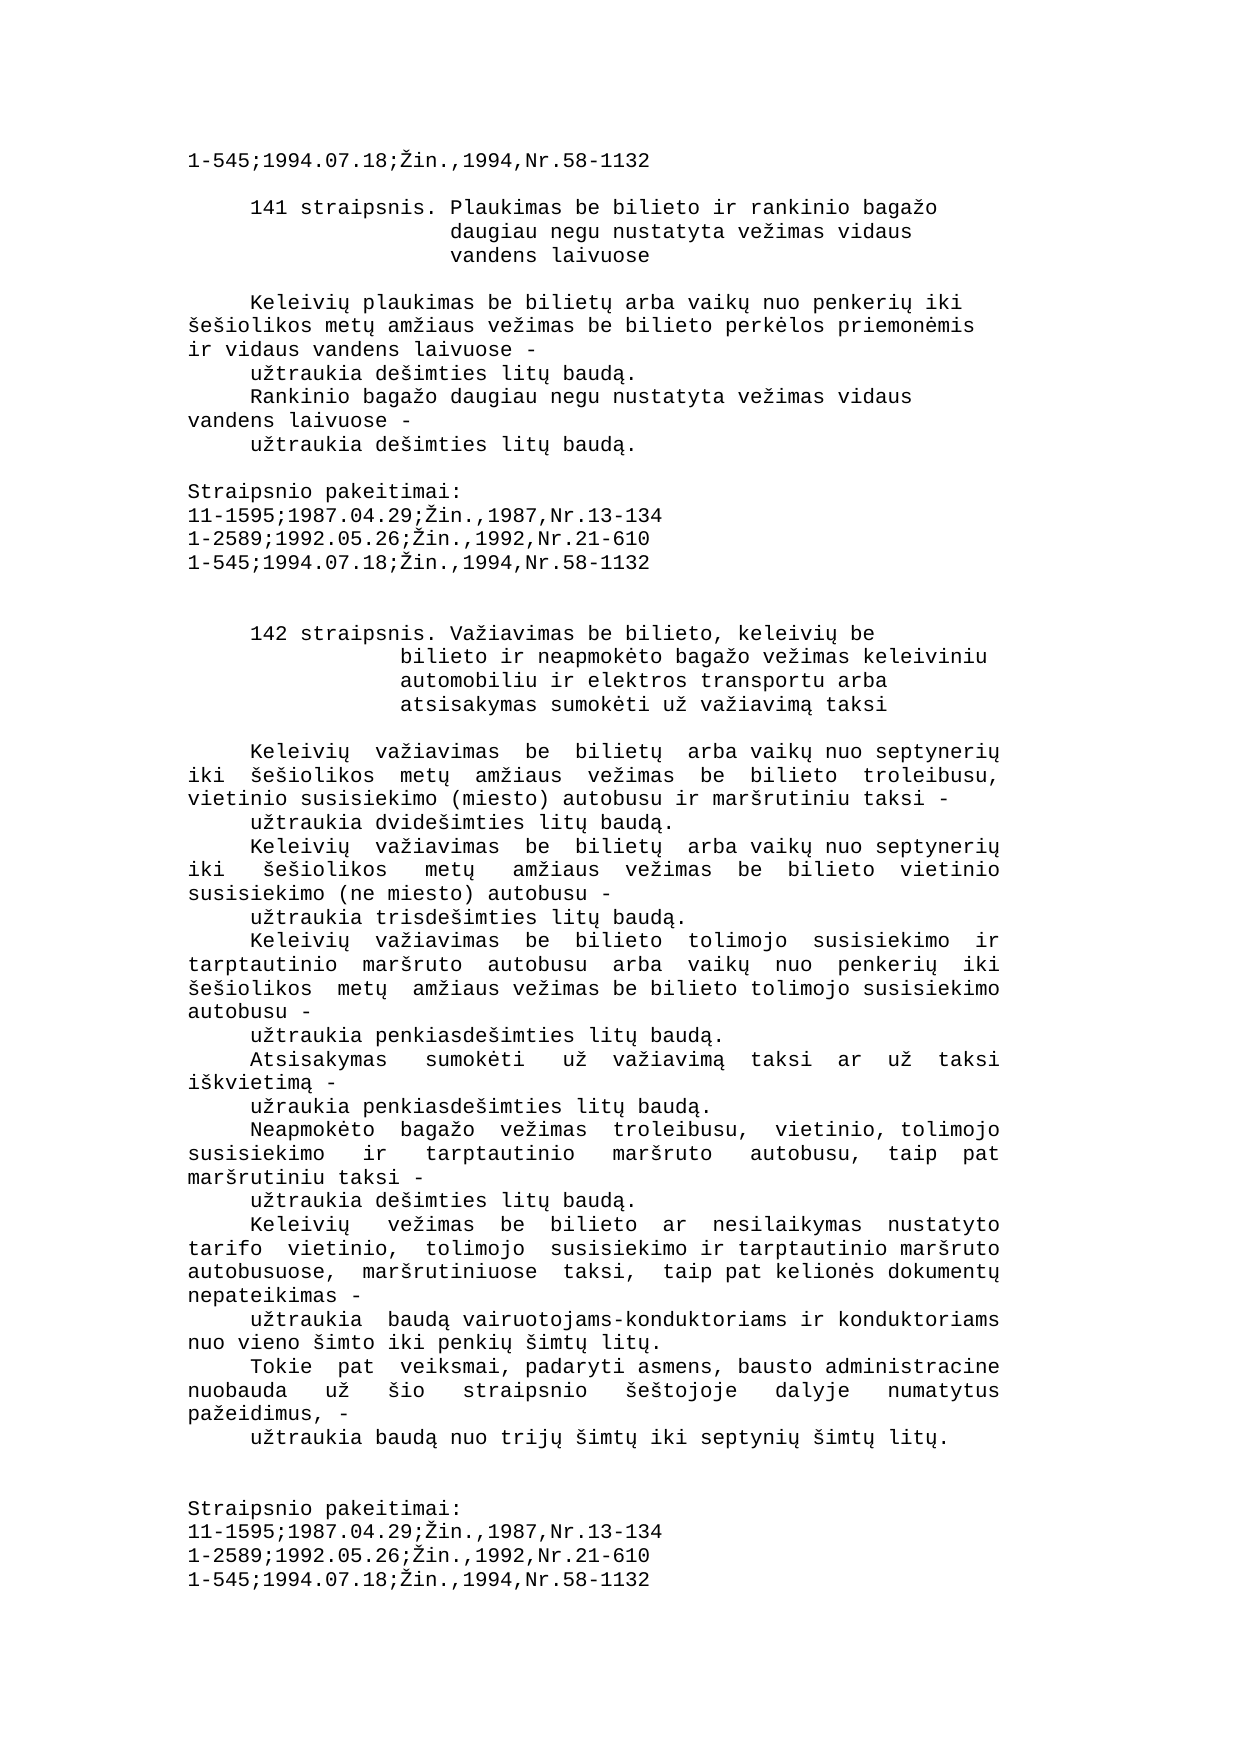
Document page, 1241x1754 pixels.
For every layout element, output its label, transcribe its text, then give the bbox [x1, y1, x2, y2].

text 142 straipsnis. Važiavimas be bilieto, keleivių be [187, 623, 1053, 647]
text užtraukia dešimties litų baudą. [187, 1190, 1053, 1214]
text vandens laivuose - [187, 410, 1053, 434]
text vietinio susisiekimo (miesto) autobusu ir maršrutiniu taksi - [187, 788, 1053, 812]
text užtraukia dešimties litų baudą. [187, 363, 1053, 386]
text Keleivių plaukimas be bilietų arba vaikų nuo penkerių iki [187, 292, 1053, 316]
text 1-545;1994.07.18;Žin.,1994,Nr.58-1132 [187, 552, 1053, 576]
text Keleivių važiavimas be bilietų arba vaikų nuo septynerių [187, 836, 1053, 859]
text atsisakymas sumokėti už važiavimą taksi [187, 694, 1053, 717]
text bilieto ir neapmokėto bagažo vežimas keleiviniu [187, 647, 1053, 670]
text nuobauda už šio straipsnio šeštojoje dalyje numatytus [187, 1379, 1053, 1403]
text užraukia penkiasdešimties litų baudą. [187, 1096, 1053, 1119]
text Neapmokėto bagažo vežimas troleibusu, vietinio, tolimojo [187, 1119, 1053, 1143]
text iki šešiolikos metų amžiaus vežimas be bilieto troleibusu, [187, 765, 1053, 788]
text 11-1595;1987.04.29;Žin.,1987,Nr.13-134 [187, 505, 1053, 528]
text užtraukia penkiasdešimties litų baudą. [187, 1025, 1053, 1048]
text iškvietimą - [187, 1072, 1053, 1096]
text 1-545;1994.07.18;Žin.,1994,Nr.58-1132 [187, 150, 1053, 174]
text autobusu - [187, 1001, 1053, 1025]
text maršrutiniu taksi - [187, 1167, 1053, 1190]
text susisiekimo (ne miesto) autobusu - [187, 883, 1053, 907]
text 141 straipsnis. Plaukimas be bilieto ir rankinio bagažo [187, 197, 1053, 221]
text Keleivių vežimas be bilieto ar nesilaikymas nustatyto [187, 1214, 1053, 1238]
text Rankinio bagažo daugiau negu nustatyta vežimas vidaus [187, 386, 1053, 410]
text 1-545;1994.07.18;Žin.,1994,Nr.58-1132 [187, 1569, 1053, 1592]
text iki šešiolikos metų amžiaus vežimas be bilieto vietinio [187, 859, 1053, 883]
text užtraukia dešimties litų baudą. [187, 434, 1053, 457]
text užtraukia trisdešimties litų baudą. [187, 907, 1053, 930]
text užtraukia baudą nuo trijų šimtų iki septynių šimtų litų. [187, 1427, 1053, 1451]
text pažeidimus, - [187, 1403, 1053, 1427]
text vandens laivuose [187, 244, 1053, 268]
text Straipsnio pakeitimai: [187, 1498, 1053, 1521]
text užtraukia baudą vairuotojams-konduktoriams ir konduktoriams [187, 1309, 1053, 1332]
text Keleivių važiavimas be bilieto tolimojo susisiekimo ir [187, 930, 1053, 954]
text 1-2589;1992.05.26;Žin.,1992,Nr.21-610 [187, 1545, 1053, 1569]
text Atsisakymas sumokėti už važiavimą taksi ar už taksi [187, 1048, 1053, 1072]
text užtraukia dvidešimties litų baudą. [187, 812, 1053, 836]
text tarifo vietinio, tolimojo susisiekimo ir tarptautinio maršruto [187, 1238, 1053, 1261]
text Keleivių važiavimas be bilietų arba vaikų nuo septynerių [187, 741, 1053, 765]
text automobiliu ir elektros transportu arba [187, 670, 1053, 694]
text ir vidaus vandens laivuose - [187, 339, 1053, 363]
text 11-1595;1987.04.29;Žin.,1987,Nr.13-134 [187, 1521, 1053, 1545]
text daugiau negu nustatyta vežimas vidaus [187, 221, 1053, 244]
text Straipsnio pakeitimai: [187, 481, 1053, 505]
text Tokie pat veiksmai, padaryti asmens, bausto administracine [187, 1356, 1053, 1379]
text tarptautinio maršruto autobusu arba vaikų nuo penkerių iki [187, 954, 1053, 978]
text 1-2589;1992.05.26;Žin.,1992,Nr.21-610 [187, 528, 1053, 552]
text šešiolikos metų amžiaus vežimas be bilieto perkėlos priemonėmis [187, 316, 1053, 339]
text šešiolikos metų amžiaus vežimas be bilieto tolimojo susisiekimo [187, 978, 1053, 1001]
text autobusuose, maršrutiniuose taksi, taip pat kelionės dokumentų [187, 1261, 1053, 1285]
text nepateikimas - [187, 1285, 1053, 1309]
text nuo vieno šimto iki penkių šimtų litų. [187, 1332, 1053, 1356]
text susisiekimo ir tarptautinio maršruto autobusu, taip pat [187, 1143, 1053, 1167]
